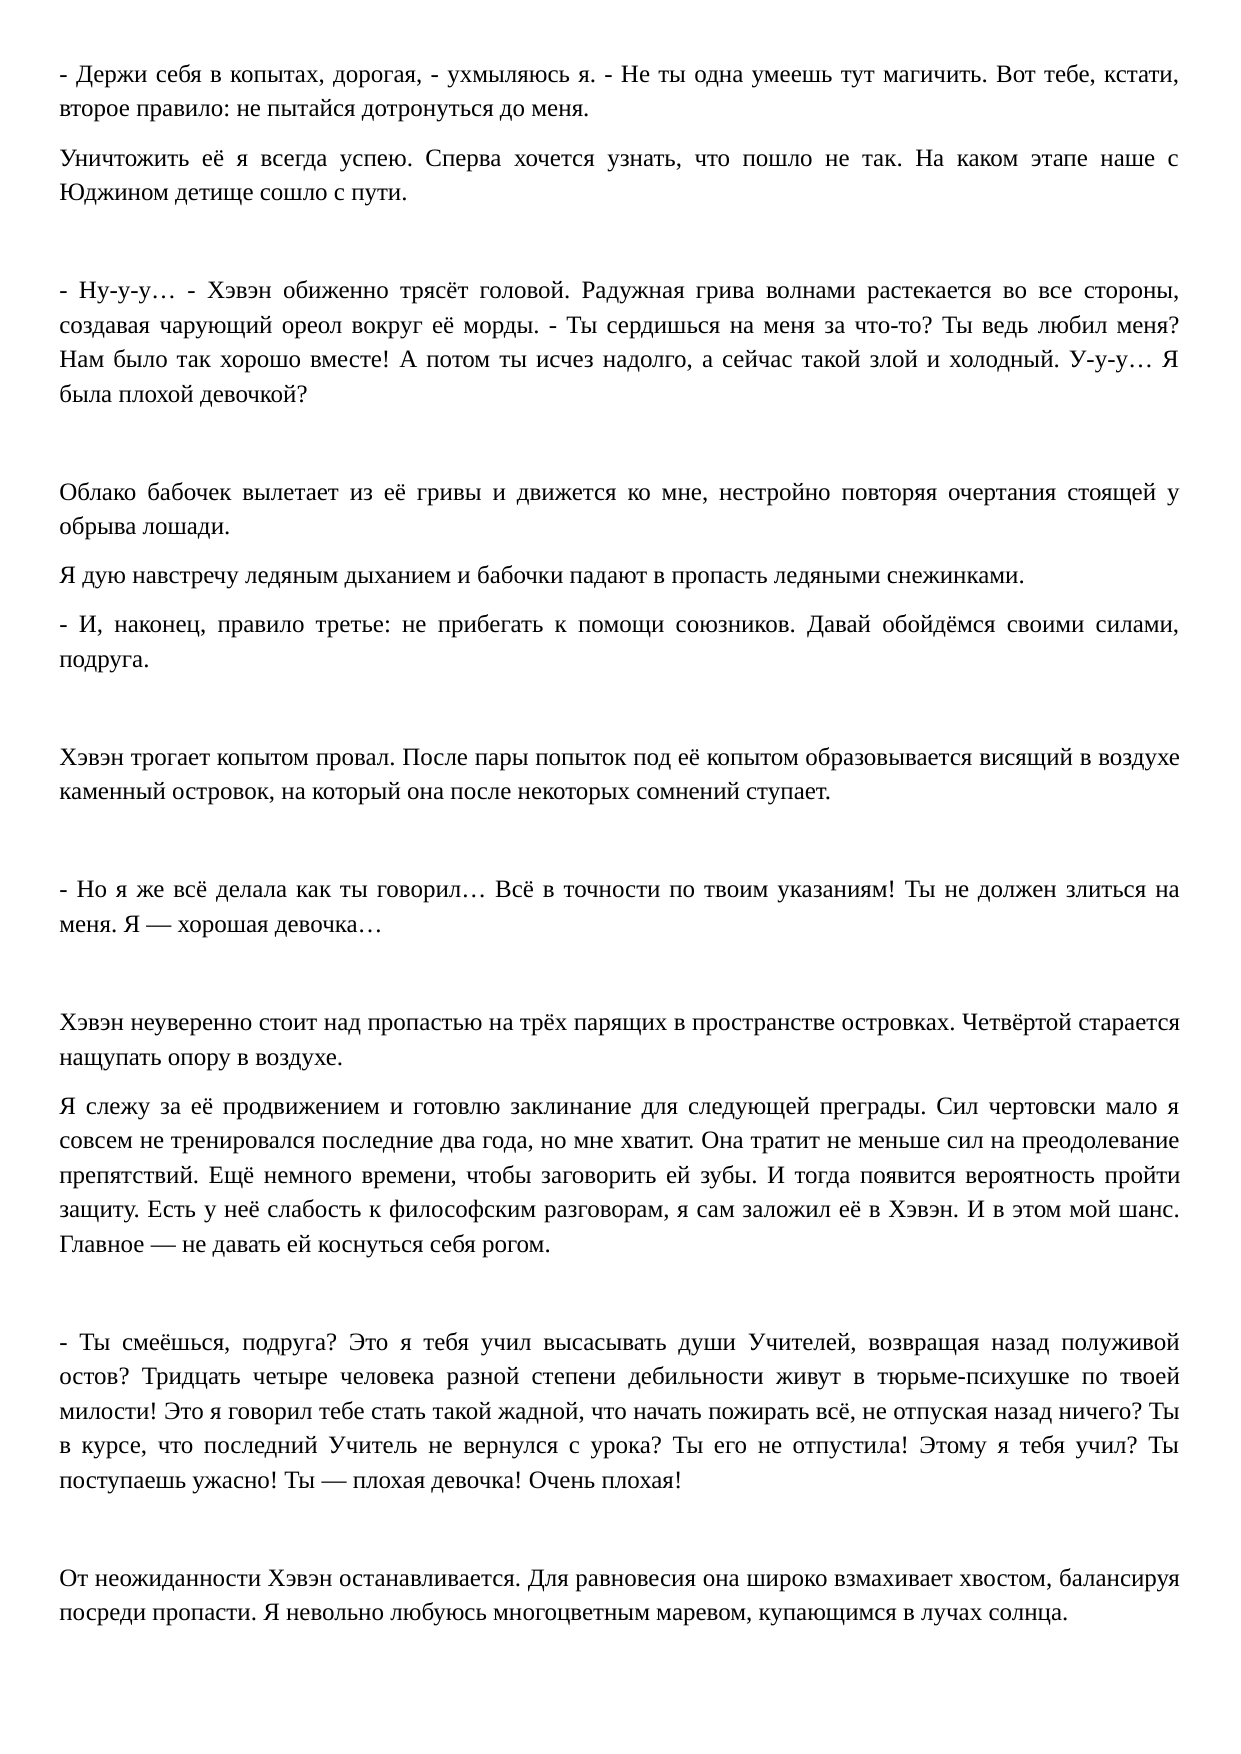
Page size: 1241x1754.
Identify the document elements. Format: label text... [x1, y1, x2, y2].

text - Но я же всё делала как ты говорил… Всё в точности по твоим указаниям! Ты не должен злиться на меня. Я — хорошая девочка… [59, 874, 1181, 938]
text Я дую навстречу ледяным дыханием и бабочки падают в пропасть ледяными снежинками. [59, 560, 1181, 589]
text От неожиданности Хэвэн останавливается. Для равновесия она широко взмахивает хвостом, балансируя посреди пропасти. Я невольно любуюсь многоцветным маревом, купающимся в лучах солнца. [59, 1563, 1181, 1626]
text - И, наконец, правило третье: не прибегать к помощи союзников. Давай обойдёмся своими силами, подруга. [59, 609, 1181, 673]
text Я слежу за её продвижением и готовлю заклинание для следующей преграды. Сил чертовски мало я совсем не тренировался последние два года, но мне хватит. Она тратит не меньше сил на преодолевание препятствий. Ещё немного времени, чтобы заговорить ей зубы. И тогда появится вероятность пройти защиту. Есть у неё слабость к философским разговорам, я сам заложил её в Хэвэн. И в этом мой шанс. Главное — не давать ей коснуться себя рогом. [59, 1091, 1181, 1257]
text - Держи себя в копытах, дорогая, - ухмыляюсь я. - Не ты одна умеешь тут магичить. Вот тебе, кстати, второе правило: не пытайся дотронуться до меня. [59, 59, 1181, 122]
text Облако бабочек вылетает из её гривы и движется ко мне, нестройно повторяя очертания стоящей у обрыва лошади. [59, 477, 1181, 540]
text Хэвэн неуверенно стоит над пропастью на трёх парящих в пространстве островках. Четвёртой старается нащупать опору в воздухе. [59, 1007, 1181, 1070]
text - Ты смеёшься, подруга? Это я тебя учил высасывать души Учителей, возвращая назад полуживой остов? Тридцать четыре человека разной степени дебильности живут в тюрьме-психушке по твоей милости! Это я говорил тебе стать такой жадной, что начать пожирать всё, не отпуская назад ничего? Ты в курсе, что последний Учитель не вернулся с урока? Ты его не отпустила! Этому я тебя учил? Ты поступаешь ужасно! Ты — плохая девочка! Очень плохая! [59, 1327, 1181, 1493]
text Уничтожить её я всегда успею. Сперва хочется узнать, что пошло не так. На каком этапе наше с Юджином детище сошло с пути. [59, 143, 1181, 206]
text Хэвэн трогает копытом провал. После пары попыток под её копытом образовывается висящий в воздухе каменный островок, на который она после некоторых сомнений ступает. [59, 742, 1181, 805]
text - Ну-у-у… - Хэвэн обиженно трясёт головой. Радужная грива волнами растекается во все стороны, создавая чарующий ореол вокруг её морды. - Ты сердишься на меня за что-то? Ты ведь любил меня? Нам было так хорошо вместе! А потом ты исчез надолго, а сейчас такой злой и холодный. У-у-у… Я была плохой девочкой? [59, 275, 1181, 407]
